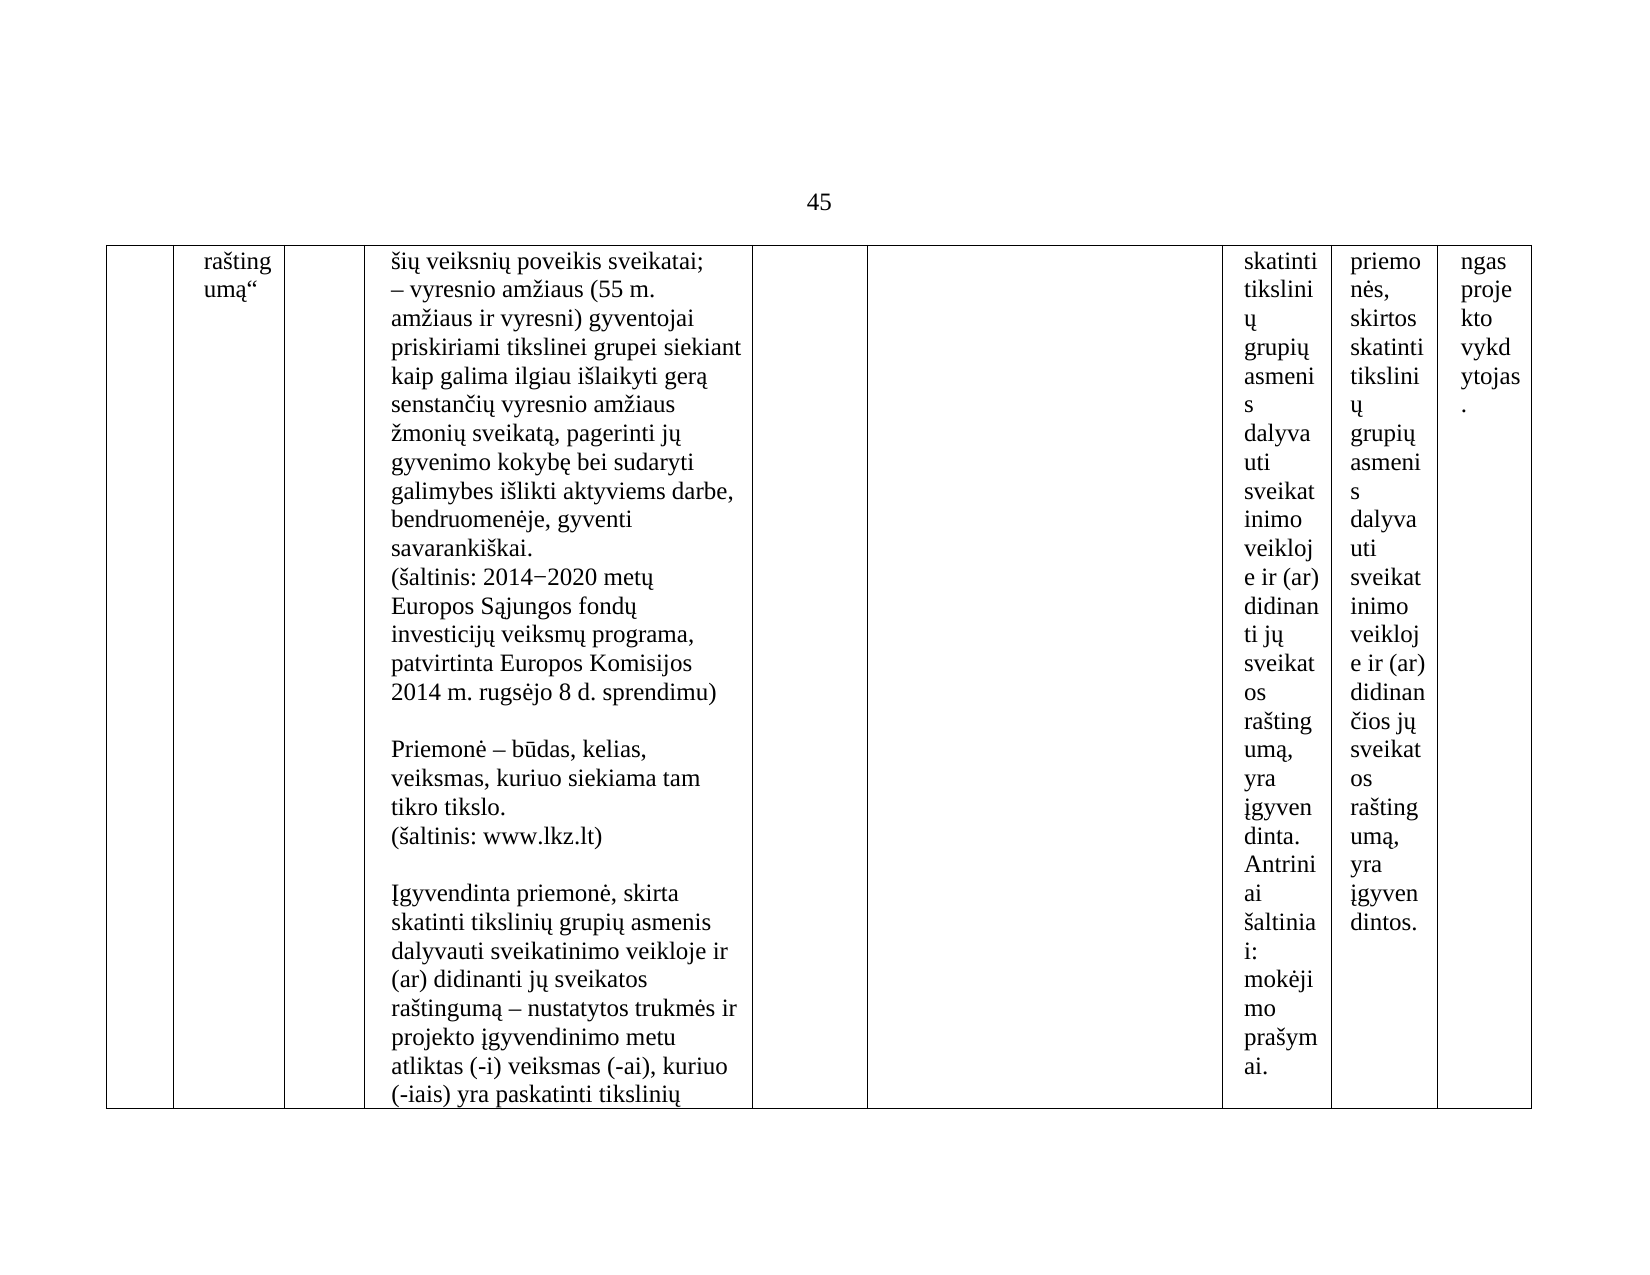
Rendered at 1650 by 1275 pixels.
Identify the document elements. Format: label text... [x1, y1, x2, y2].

table_cell [753, 246, 867, 1108]
table_cell [285, 246, 364, 1108]
table_cell ngas projekto vykdytojas. [1438, 246, 1531, 1108]
table_cell raštingumą“ [174, 246, 284, 1108]
table_cell šių veiksnių poveikis sveikatai; – vyresnio amžiaus (55 m. amžiaus ir vyresni) gyventojai priskiriami tikslinei grupei siekiant kaip galima ilgiau išlaikyti gerą senstančių vyresnio amžiaus žmonių sveikatą, pagerinti jų gyvenimo kokybę bei sudaryti galimybes išlikti aktyviems darbe, bendruomenėje, gyventi savarankiškai. (šaltinis: 2014−2020 metų Europos Sąjungos fondų investicijų veiksmų programa, patvirtinta Europos Komisijos 2014 m. rugsėjo 8 d. sprendimu) Priemonė – būdas, kelias, veiksmas, kuriuo siekiama tam tikro tikslo. (šaltinis: www.lkz.lt) Įgyvendinta priemonė, skirta skatinti tikslinių grupių asmenis dalyvauti sveikatinimo veikloje ir (ar) didinanti jų sveikatos raštingumą – nustatytos trukmės ir projekto įgyvendinimo metu atliktas (-i) veiksmas (-ai), kuriuo (-iais) yra paskatinti tikslinių [365, 246, 752, 1108]
table_cell priemonės, skirtos skatinti tikslinių grupių asmenis dalyvauti sveikatinimo veikloje ir (ar) didinančios jų sveikatos raštingumą, yra įgyvendintos. [1332, 246, 1437, 1108]
table_cell [868, 246, 1222, 1108]
table_cell skatinti tikslinių grupių asmenis dalyvauti sveikatinimo veikloje ir (ar) didinanti jų sveikatos raštingumą, yra įgyvendinta. Antriniai šaltiniai: mokėjimo prašymai. [1223, 246, 1331, 1108]
table_cell [107, 246, 173, 1108]
